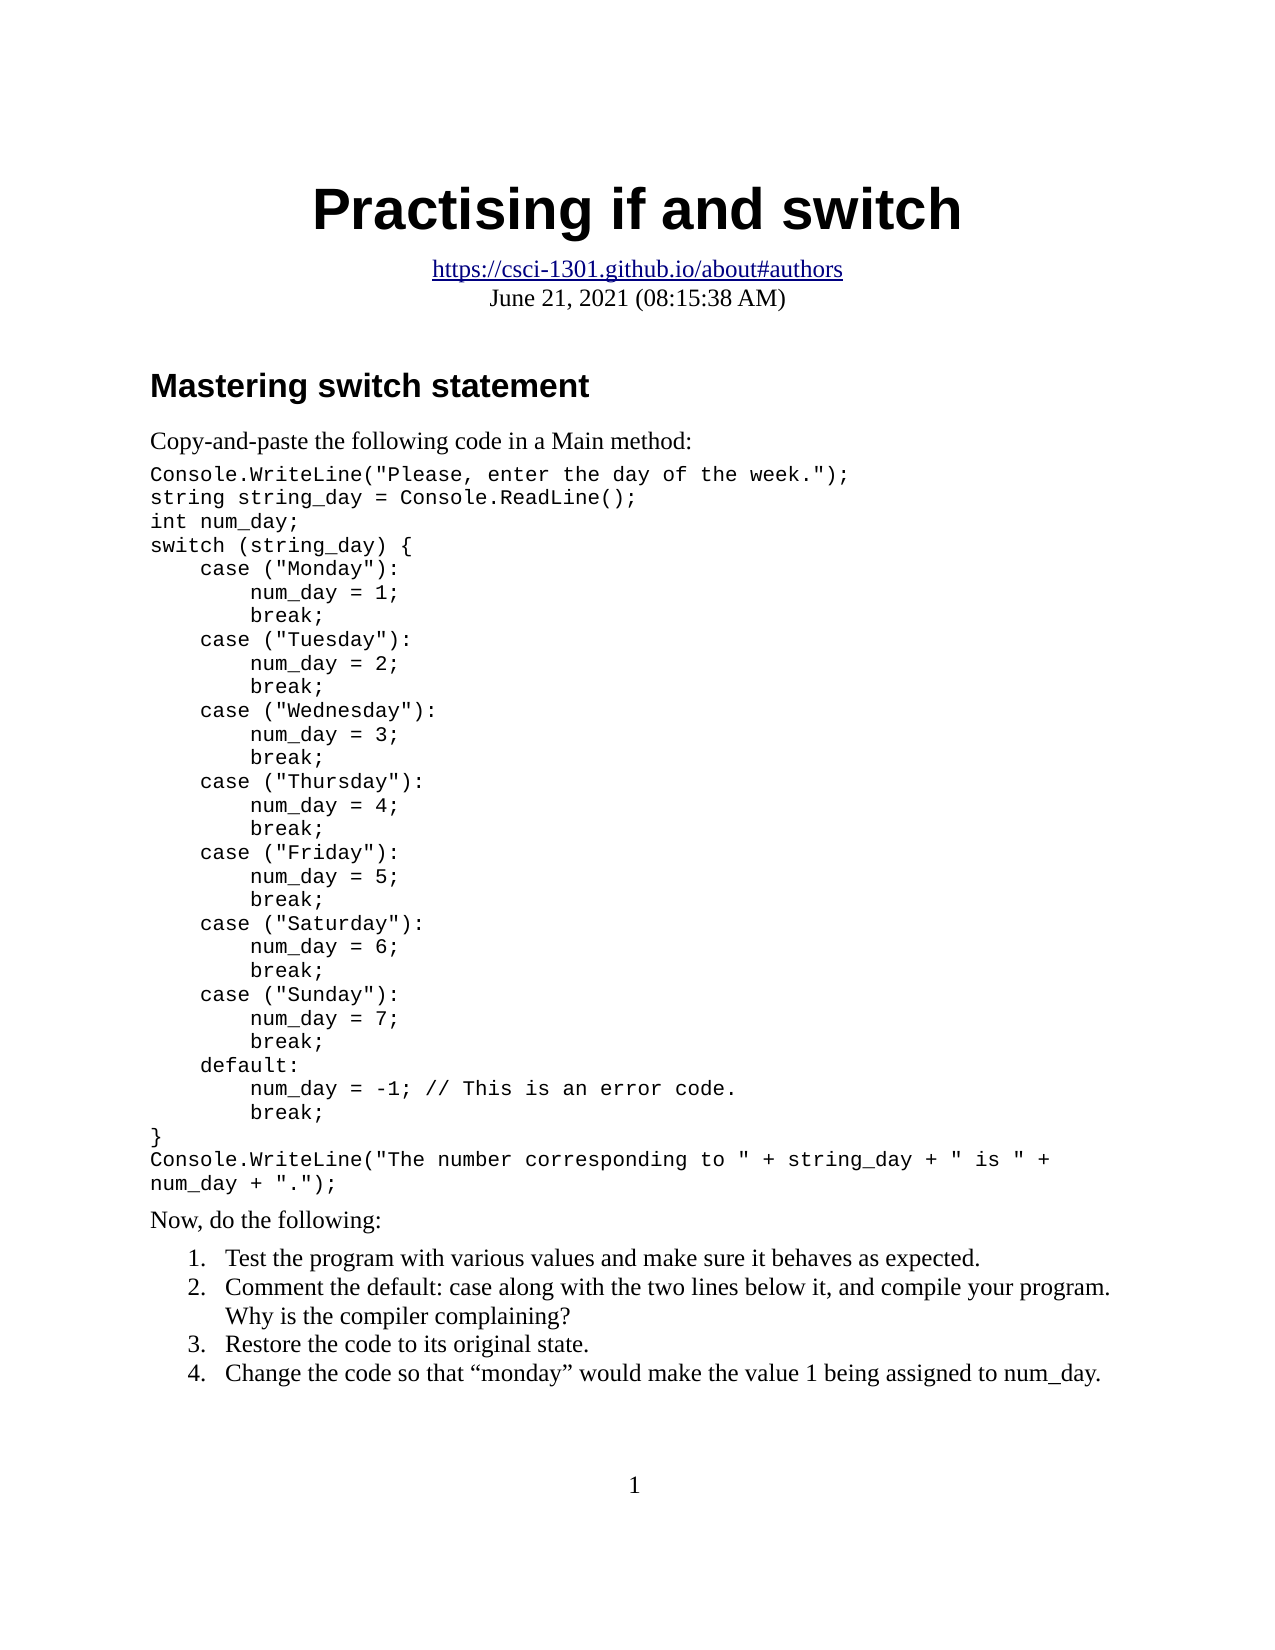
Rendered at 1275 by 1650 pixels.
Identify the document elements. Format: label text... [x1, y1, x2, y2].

text case ("Saturday"): [150, 913, 1125, 937]
text break; [150, 606, 1125, 629]
list Comment the default: case along with the two lines below it, and compile your program. Why is the compiler complaining? [187, 1272, 1125, 1329]
subtitle Mastering switch statement [150, 366, 1125, 404]
text case ("Thursday"): [150, 771, 1125, 795]
text int num_day; [150, 511, 1125, 534]
text case ("Wednesday"): [150, 700, 1125, 724]
text } [150, 1126, 1125, 1149]
text Console.WriteLine("The number corresponding to " + string_day + " is " + num_day + "."); [150, 1149, 1125, 1197]
text break; [150, 676, 1125, 700]
text default: [150, 1055, 1125, 1078]
text num_day = 5; [150, 866, 1125, 889]
text num_day = 4; [150, 795, 1125, 818]
text break; [150, 889, 1125, 913]
text num_day = 2; [150, 653, 1125, 676]
text break; [150, 1031, 1125, 1055]
text Now, do the following: [150, 1206, 1125, 1234]
text June 21, 2021 (08:15:38 AM) [150, 283, 1125, 312]
text string string_day = Console.ReadLine(); [150, 487, 1125, 511]
text case ("Sunday"): [150, 984, 1125, 1007]
text switch (string_day) { [150, 534, 1125, 558]
text case ("Friday"): [150, 842, 1125, 866]
text break; [150, 747, 1125, 771]
text https://csci-1301.github.io/about#authors [150, 254, 1125, 283]
text num_day = 1; [150, 582, 1125, 606]
list Test the program with various values and make sure it behaves as expected. [187, 1243, 1125, 1272]
text case ("Tuesday"): [150, 629, 1125, 653]
text Console.WriteLine("Please, enter the day of the week."); [150, 464, 1125, 487]
text break; [150, 818, 1125, 842]
text num_day = 7; [150, 1007, 1125, 1031]
text break; [150, 1102, 1125, 1126]
text num_day = -1; // This is an error code. [150, 1078, 1125, 1102]
text Copy-and-paste the following code in a Main method: [150, 426, 1125, 455]
list Change the code so that “monday” would make the value 1 being assigned to num_day. [187, 1358, 1125, 1387]
text case ("Monday"): [150, 558, 1125, 582]
list Restore the code to its original state. [187, 1329, 1125, 1358]
text break; [150, 960, 1125, 984]
title Practising if and switch [150, 175, 1125, 242]
text num_day = 6; [150, 937, 1125, 960]
text num_day = 3; [150, 724, 1125, 747]
